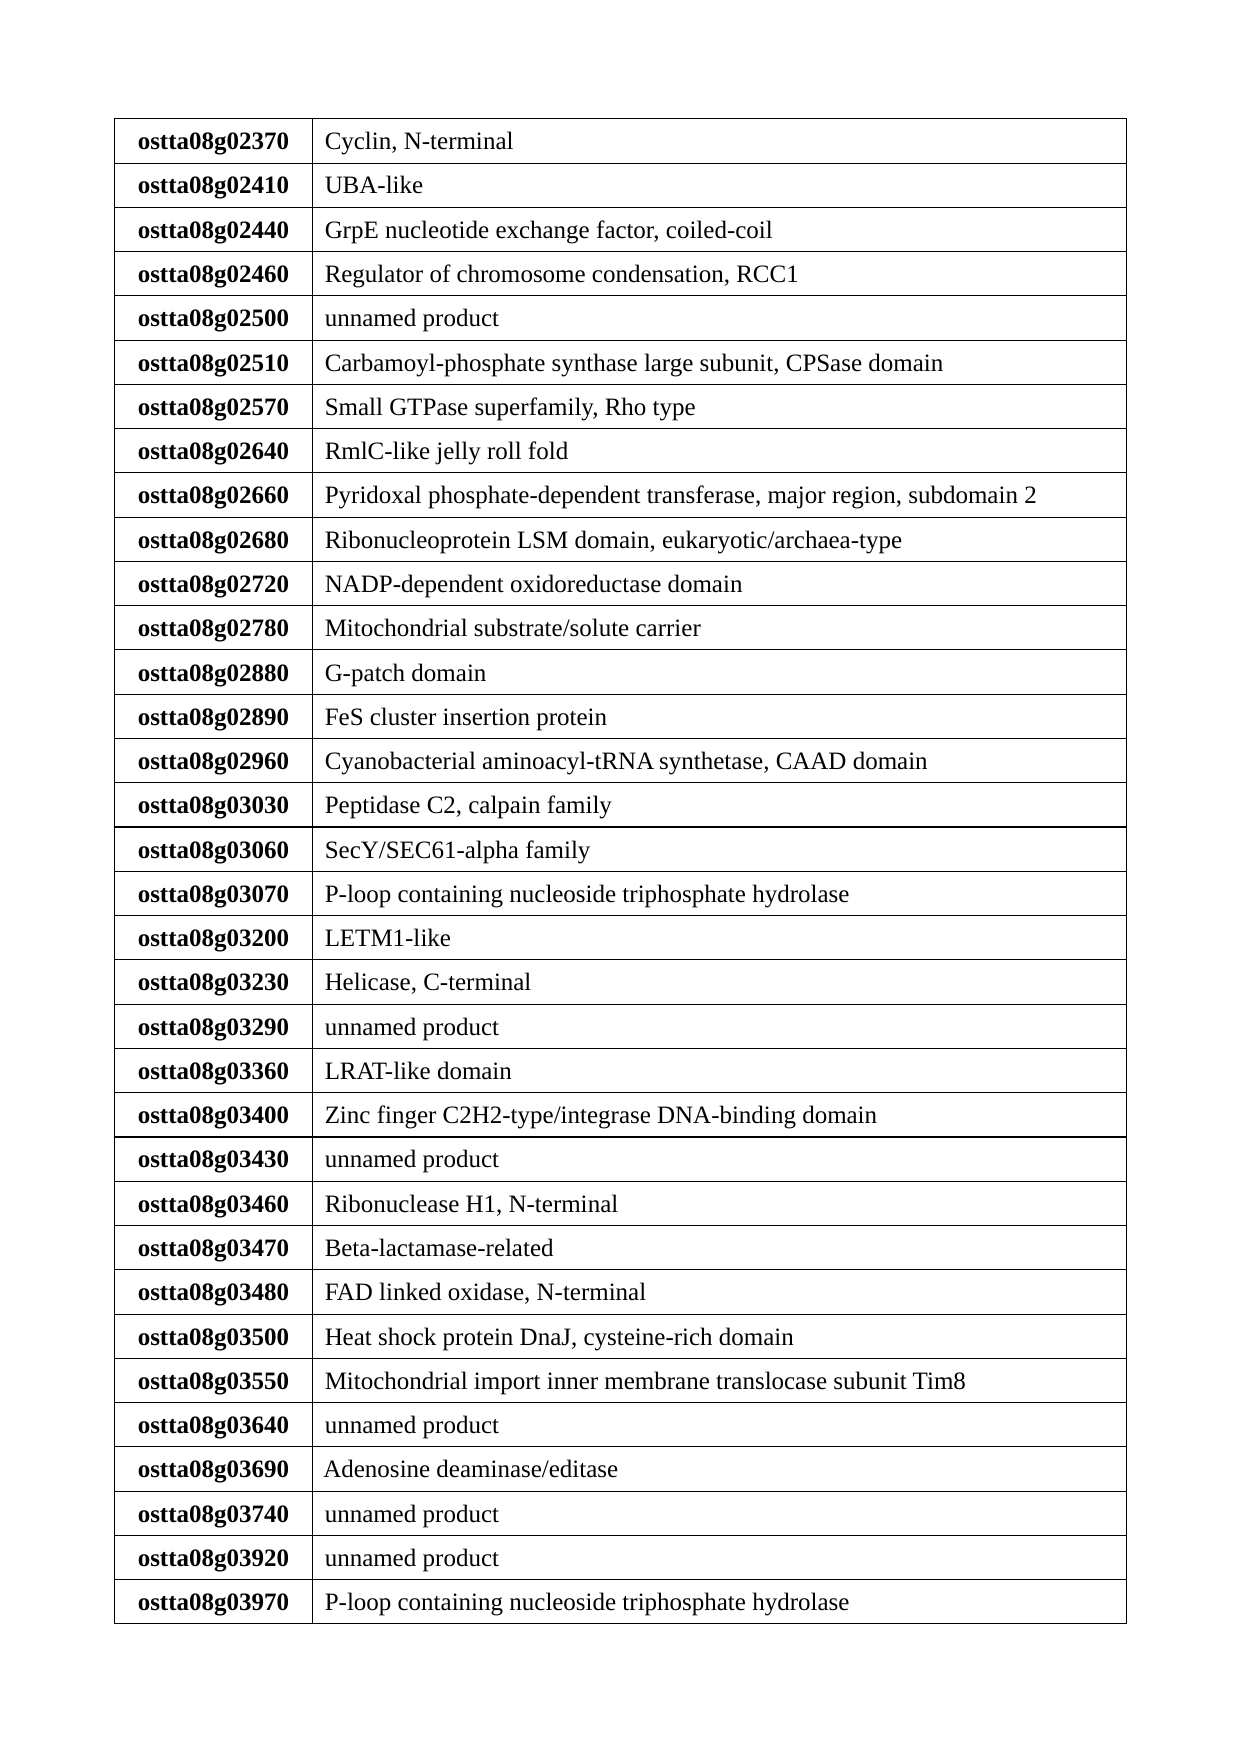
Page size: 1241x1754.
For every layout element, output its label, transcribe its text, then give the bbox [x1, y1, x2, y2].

table_cell unnamed product [313, 1536, 1126, 1579]
table_cell Beta-lactamase-related [313, 1226, 1126, 1269]
table_cell ostta08g03230 [115, 960, 312, 1003]
table_cell LETM1-like [313, 916, 1126, 959]
table_cell [1127, 1181, 1240, 1225]
table_cell [1127, 1048, 1240, 1092]
table_cell Small GTPase superfamily, Rho type [313, 385, 1126, 428]
table_cell [1127, 782, 1240, 826]
table_cell [1127, 915, 1240, 959]
table_cell ostta08g03360 [115, 1049, 312, 1092]
table_cell [1127, 605, 1240, 649]
table_cell ostta08g02720 [115, 562, 312, 605]
table_cell FAD linked oxidase, N-terminal [313, 1270, 1126, 1313]
table_cell ostta08g02780 [115, 606, 312, 649]
table_cell ostta08g02460 [115, 252, 312, 295]
table_cell ostta08g02440 [115, 208, 312, 251]
table_cell Ribonuclease H1, N-terminal [313, 1182, 1126, 1225]
table_cell GrpE nucleotide exchange factor, coiled-coil [313, 208, 1126, 251]
table_cell ostta08g03470 [115, 1226, 312, 1269]
table_cell [1127, 1314, 1240, 1358]
table_cell [1127, 738, 1240, 782]
table_cell UBA-like [313, 164, 1126, 207]
table_cell ostta08g02510 [115, 341, 312, 384]
table_cell P-loop containing nucleoside triphosphate hydrolase [313, 872, 1126, 915]
table_cell [1127, 340, 1240, 384]
table_cell [1127, 1269, 1240, 1313]
table_cell ostta08g02640 [115, 429, 312, 472]
table_cell [1127, 295, 1240, 339]
table_cell ostta08g03970 [115, 1580, 312, 1623]
table_cell [1127, 517, 1240, 561]
table_cell Peptidase C2, calpain family [313, 783, 1126, 826]
table_cell Cyanobacterial aminoacyl-tRNA synthetase, CAAD domain [313, 739, 1126, 782]
table_cell Mitochondrial substrate/solute carrier [313, 606, 1126, 649]
table_cell [1127, 826, 1240, 871]
table_cell ostta08g03030 [115, 783, 312, 826]
table_cell [1127, 118, 1240, 162]
table_cell P-loop containing nucleoside triphosphate hydrolase [313, 1580, 1126, 1623]
table_cell ostta08g03060 [115, 828, 312, 871]
table_cell [1127, 1136, 1240, 1181]
table_cell G-patch domain [313, 650, 1126, 694]
table_cell [1127, 1579, 1240, 1623]
table_cell [1127, 472, 1240, 517]
table_cell [1127, 207, 1240, 251]
table_cell SecY/SEC61-alpha family [313, 828, 1126, 871]
table_cell ostta08g03920 [115, 1536, 312, 1579]
table_cell ostta08g03400 [115, 1093, 312, 1136]
table_cell Cyclin, N-terminal [313, 119, 1126, 162]
table_cell [1127, 1225, 1240, 1269]
table_cell ostta08g02960 [115, 739, 312, 782]
table_cell Helicase, C-terminal [313, 960, 1126, 1003]
table_cell unnamed product [313, 296, 1126, 339]
table_cell ostta08g03460 [115, 1182, 312, 1225]
table_cell NADP-dependent oxidoreductase domain [313, 562, 1126, 605]
table_cell Zinc finger C2H2-type/integrase DNA-binding domain [313, 1093, 1126, 1136]
table_cell [1127, 1446, 1240, 1491]
table_cell ostta08g02370 [115, 119, 312, 162]
table_cell unnamed product [313, 1138, 1126, 1181]
table_cell ostta08g03290 [115, 1005, 312, 1048]
table_cell ostta08g03070 [115, 872, 312, 915]
table_cell ostta08g03430 [115, 1138, 312, 1181]
table_cell ostta08g03690 [115, 1447, 312, 1491]
table_cell ostta08g03740 [115, 1492, 312, 1535]
table_cell [1127, 251, 1240, 295]
table_cell ostta08g03550 [115, 1359, 312, 1402]
table_cell [1127, 384, 1240, 428]
table_cell ostta08g02890 [115, 695, 312, 738]
table_cell ostta08g02410 [115, 164, 312, 207]
table_cell [1127, 1358, 1240, 1402]
table_cell ostta08g03640 [115, 1403, 312, 1446]
table_cell ostta08g02500 [115, 296, 312, 339]
table_cell unnamed product [313, 1403, 1126, 1446]
table_cell [1127, 1491, 1240, 1535]
table_cell [1127, 163, 1240, 207]
table_cell [1127, 428, 1240, 472]
table_cell unnamed product [313, 1005, 1126, 1048]
table_cell Carbamoyl-phosphate synthase large subunit, CPSase domain [313, 341, 1126, 384]
table_cell Pyridoxal phosphate-dependent transferase, major region, subdomain 2 [313, 473, 1126, 517]
table_cell [1127, 1402, 1240, 1446]
table_cell [1127, 959, 1240, 1003]
table_cell Mitochondrial import inner membrane translocase subunit Tim8 [313, 1359, 1126, 1402]
table_cell ostta08g02880 [115, 650, 312, 694]
table_cell [1127, 1092, 1240, 1136]
table_cell [1127, 1004, 1240, 1048]
table_cell [1127, 649, 1240, 694]
table_cell [1127, 694, 1240, 738]
table_cell ostta08g03480 [115, 1270, 312, 1313]
table_cell ostta08g02660 [115, 473, 312, 517]
table_cell [1127, 1535, 1240, 1579]
table_cell Adenosine deaminase/editase [313, 1447, 1126, 1491]
table_cell [1127, 871, 1240, 915]
table_cell ostta08g03200 [115, 916, 312, 959]
table_cell FeS cluster insertion protein [313, 695, 1126, 738]
table_cell Regulator of chromosome condensation, RCC1 [313, 252, 1126, 295]
table_cell RmlC-like jelly roll fold [313, 429, 1126, 472]
table_cell Heat shock protein DnaJ, cysteine-rich domain [313, 1315, 1126, 1358]
table_cell ostta08g03500 [115, 1315, 312, 1358]
table_cell [1127, 561, 1240, 605]
table_cell ostta08g02680 [115, 518, 312, 561]
table_cell unnamed product [313, 1492, 1126, 1535]
table_cell Ribonucleoprotein LSM domain, eukaryotic/archaea-type [313, 518, 1126, 561]
table_cell LRAT-like domain [313, 1049, 1126, 1092]
table_cell ostta08g02570 [115, 385, 312, 428]
